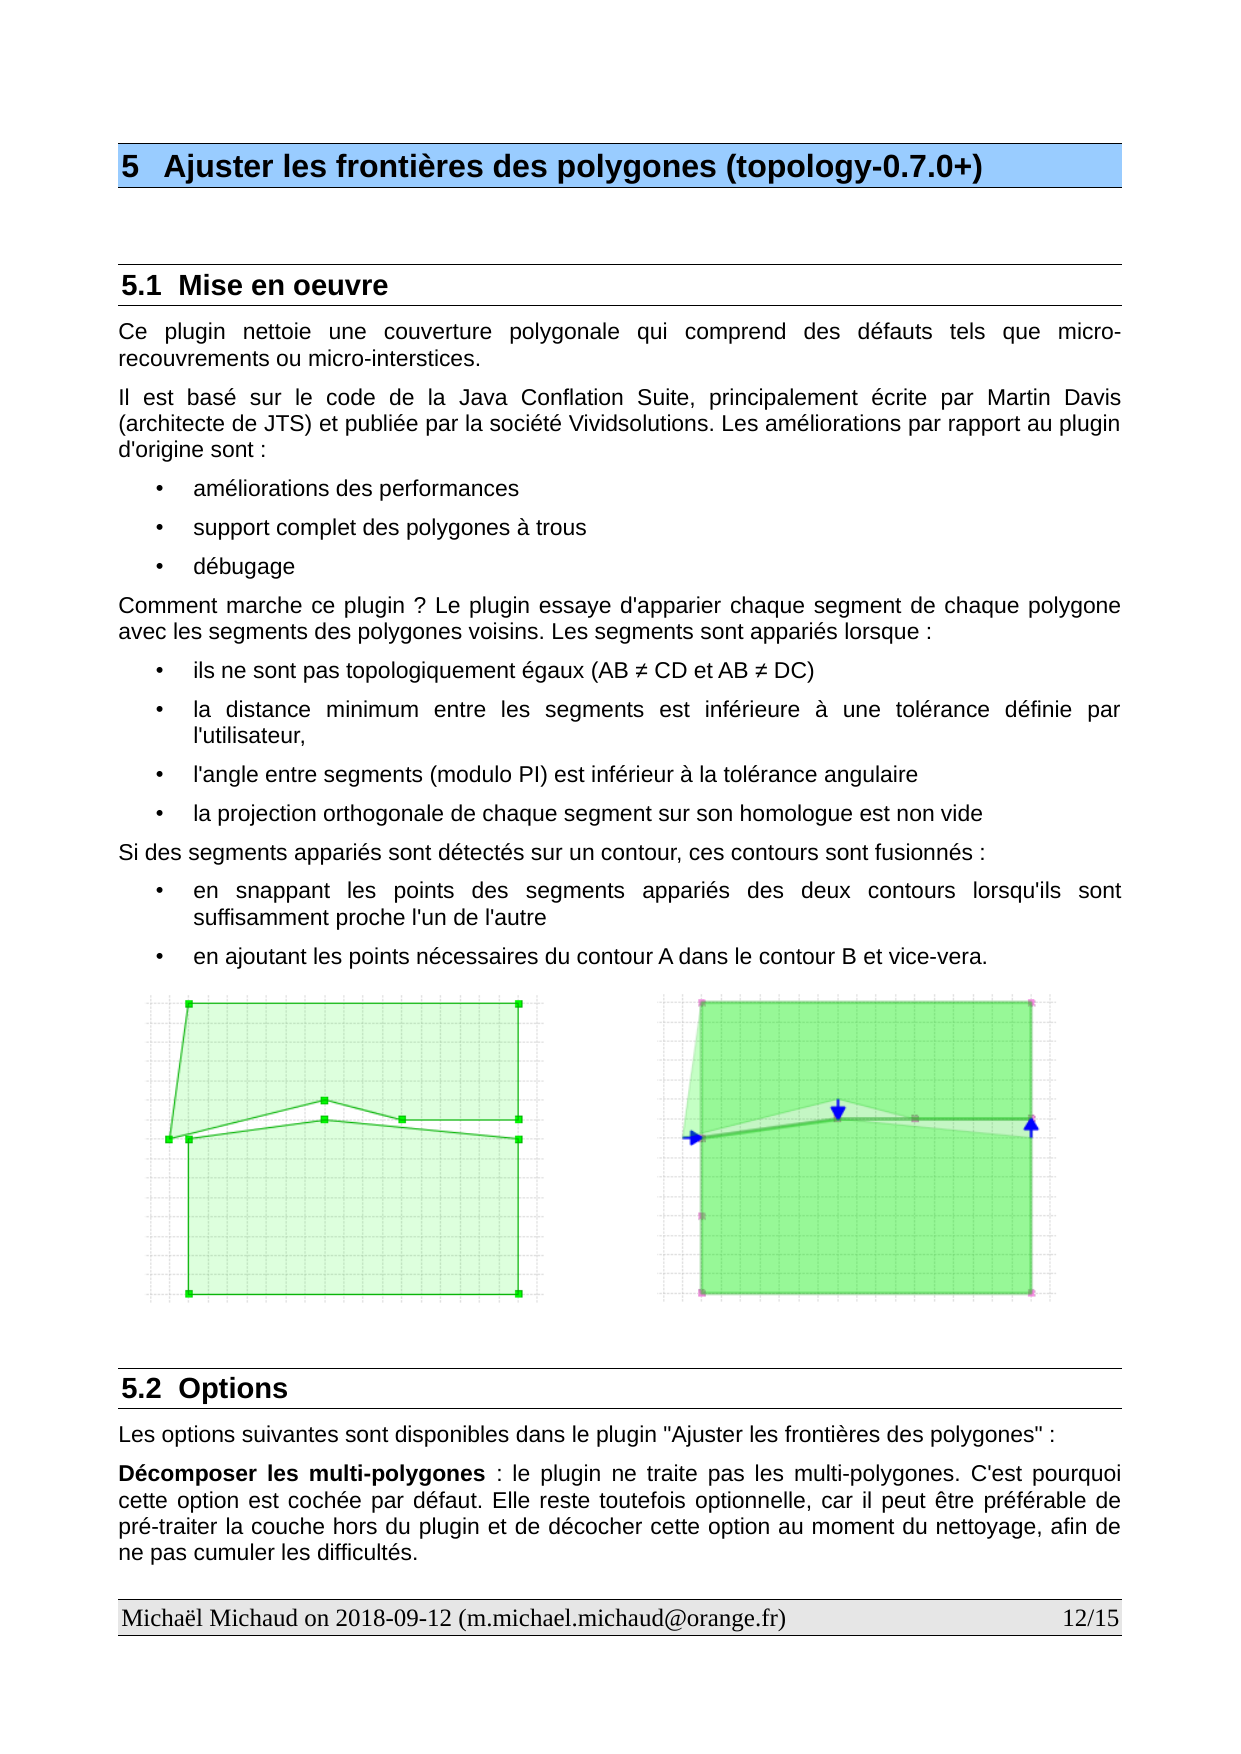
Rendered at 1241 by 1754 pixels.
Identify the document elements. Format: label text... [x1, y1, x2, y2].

list débugage [156, 553, 1122, 579]
text Il est basé sur le code de la Java Conflation Suite, principalement écrite par Martin Davis (architecte de JTS) et publiée par la société Vividsolutions. Les améliorations par rapport au plugin d'origine sont : [118, 383, 1122, 462]
list en ajoutant les points nécessaires du contour A dans le contour B et vice-vera. [156, 943, 1122, 969]
text Comment marche ce plugin ? Le plugin essaye d'apparier chaque segment de chaque polygone avec les segments des polygones voisins. Les segments sont appariés lorsque : [118, 592, 1122, 644]
list la projection orthogonale de chaque segment sur son homologue est non vide [156, 800, 1122, 826]
subtitle Ajuster les frontières des polygones (topology-0.7.0+) [118, 144, 1122, 187]
list l'angle entre segments (modulo PI) est inférieur à la tolérance angulaire [156, 761, 1122, 787]
list support complet des polygones à trous [156, 514, 1122, 540]
text Si des segments appariés sont détectés sur un contour, ces contours sont fusionnés : [118, 838, 1122, 865]
list améliorations des performances [156, 475, 1122, 501]
list la distance minimum entre les segments est inférieure à une tolérance définie par l'utilisateur, [156, 696, 1122, 748]
picture [144, 994, 544, 1304]
text Décomposer les multi-polygones : le plugin ne traite pas les multi-polygones. C'est pourquoi cette option est cochée par défaut. Elle reste toutefois optionnelle, car il peut être préférable de pré-traiter la couche hors du plugin et de décocher cette option au moment du nettoyage, afin de ne pas cumuler les difficultés. [118, 1460, 1122, 1566]
text Ce plugin nettoie une couverture polygonale qui comprend des défauts tels que micro-recouvrements ou micro-interstices. [118, 318, 1122, 371]
subtitle Options [118, 1369, 1122, 1408]
picture [657, 993, 1057, 1303]
text Les options suivantes sont disponibles dans le plugin "Ajuster les frontières des polygones" : [118, 1421, 1122, 1448]
list en snappant les points des segments appariés des deux contours lorsqu'ils sont suffisamment proche l'un de l'autre [156, 877, 1122, 930]
subtitle Mise en oeuvre [118, 265, 1122, 305]
list ils ne sont pas topologiquement égaux (AB ≠ CD et AB ≠ DC) [156, 657, 1122, 683]
